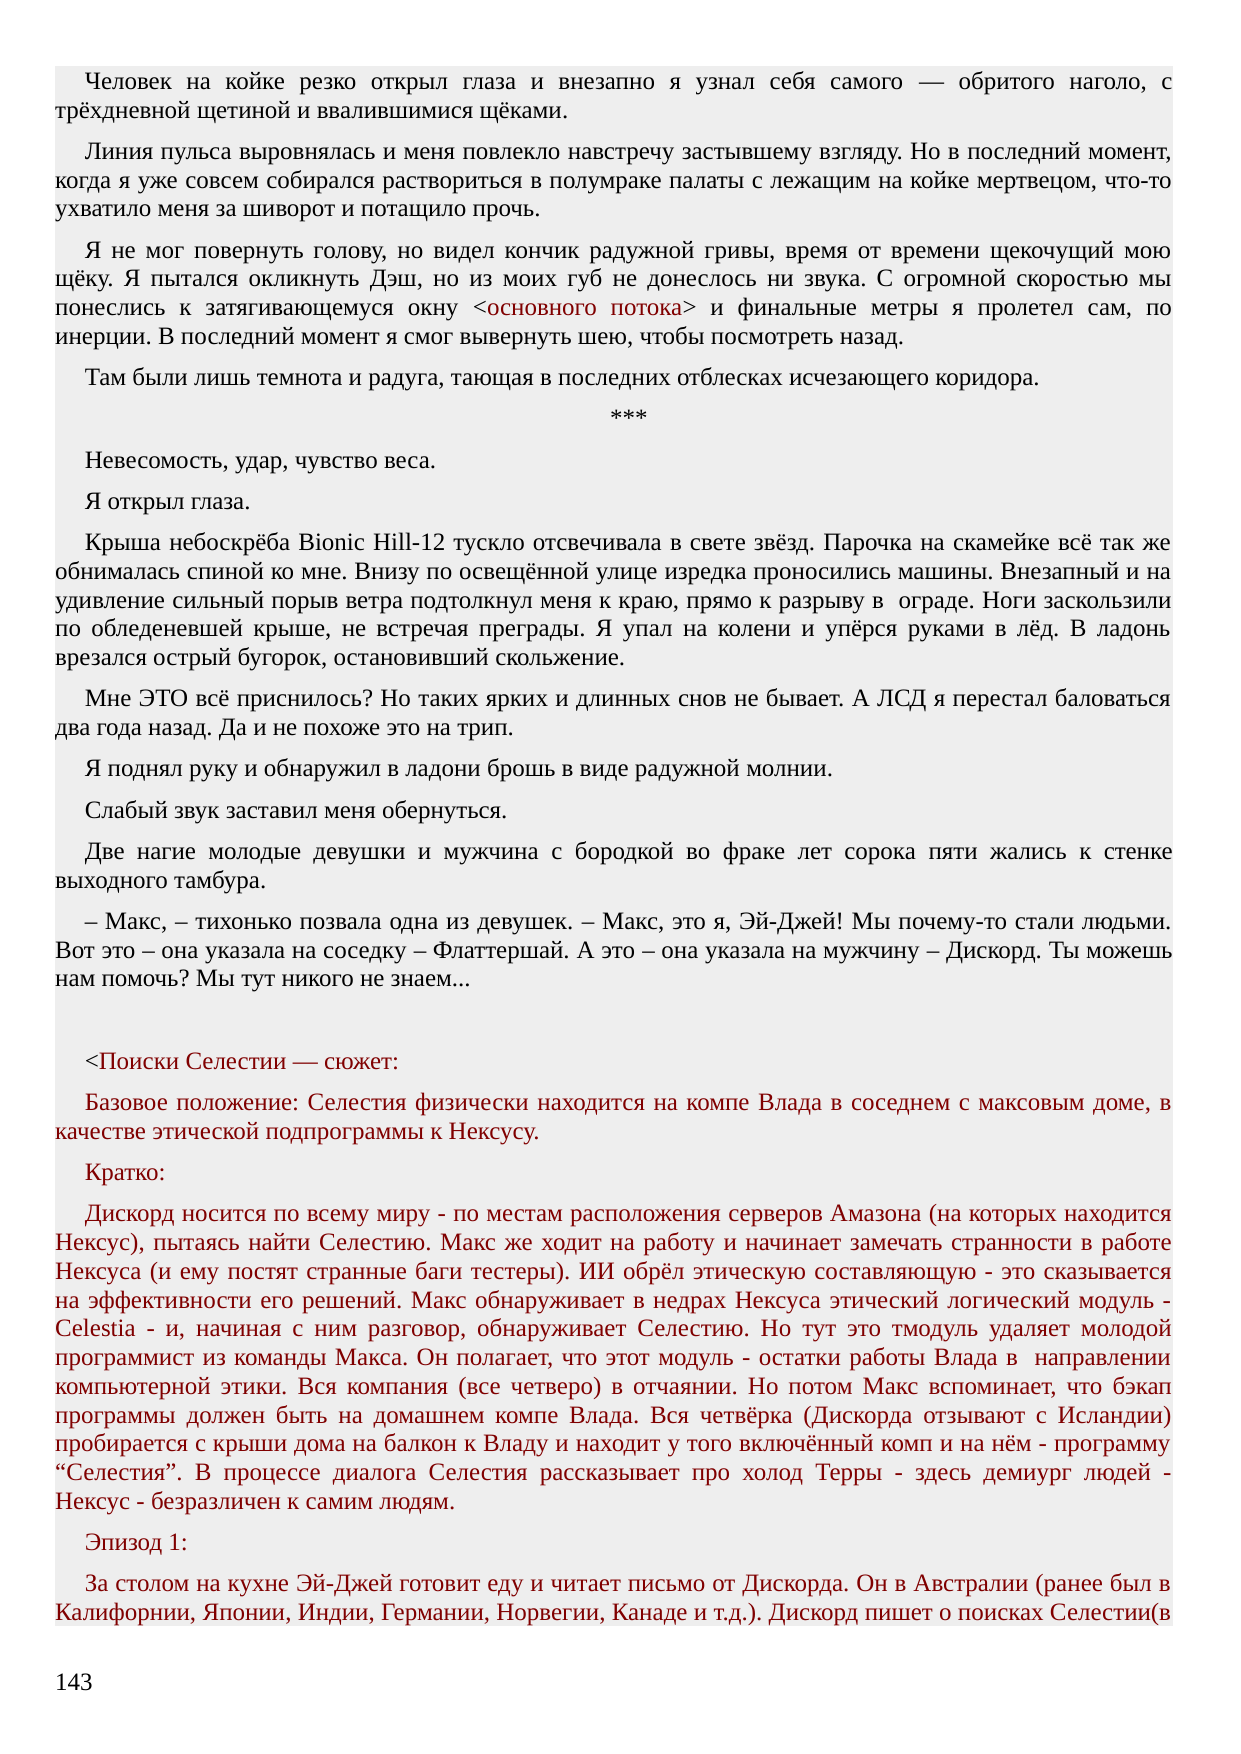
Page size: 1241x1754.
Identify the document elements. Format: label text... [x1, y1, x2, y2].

text Дискорд носится по всему миру - по местам расположения серверов Амазона (на которых находится Нексус), пытаясь найти Селестию. Макс же ходит на работу и начинает замечать странности в работе Нексуса (и ему постят странные баги тестеры). ИИ обрёл этическую составляющую - это сказывается на эффективности его решений. Макс обнаруживает в недрах Нексуса этический логический модуль - Celestia - и, начиная с ним разговор, обнаруживает Селестию. Но тут это тмодуль удаляет молодой программист из команды Макса. Он полагает, что этот модуль - остатки работы Влада в направлении компьютерной этики. Вся компания (все четверо) в отчаянии. Но потом Макс вспоминает, что бэкап программы должен быть на домашнем компе Влада. Вся четвёрка (Дискорда отзывают с Исландии) пробирается с крыши дома на балкон к Владу и находит у того включённый комп и на нём - программу “Селестия”. В процессе диалога Селестия рассказывает про холод Терры - здесь демиург людей - Нексус - безразличен к самим людям. [55, 1198, 1173, 1515]
text Кратко: [55, 1157, 1173, 1186]
text – Макс, – тихонько позвала одна из девушек. – Макс, это я, Эй-Джей! Мы почему-то стали людьми. Вот это – она указала на соседку – Флаттершай. А это – она указала на мужчину – Дискорд. Ты можешь нам помочь? Мы тут никого не знаем... [55, 906, 1173, 992]
text За столом на кухне Эй-Джей готовит еду и читает письмо от Дискорда. Он в Австралии (ранее был в Калифорнии, Японии, Индии, Германии, Норвегии, Канаде и т.д.). Дискорд пишет о поисках Селестии(в [55, 1568, 1173, 1626]
text Там были лишь темнота и радуга, тающая в последних отблесках исчезающего коридора. [55, 362, 1173, 391]
text Линия пульса выровнялась и меня повлекло навстречу застывшему взгляду. Но в последний момент, когда я уже совсем собирался раствориться в полумраке палаты с лежащим на койке мертвецом, что-то ухватило меня за шиворот и потащило прочь. [55, 136, 1173, 222]
text Я не мог повернуть голову, но видел кончик радужной гривы, время от времени щекочущий мою щёку. Я пытался окликнуть Дэш, но из моих губ не донеслось ни звука. С огромной скоростью мы понеслись к затягивающемуся окну <основного потока> и финальные метры я пролетел сам, по инерции. В последний момент я смог вывернуть шею, чтобы посмотреть назад. [55, 235, 1173, 350]
text Мне ЭТО всё приснилось? Но таких ярких и длинных снов не бывает. А ЛСД я перестал баловаться два года назад. Да и не похоже это на трип. [55, 683, 1173, 741]
text Слабый звук заставил меня обернуться. [55, 795, 1173, 823]
text Невесомость, удар, чувство веса. [55, 445, 1173, 473]
text Я открыл глаза. [55, 486, 1173, 515]
text Человек на койке резко открыл глаза и внезапно я узнал себя самого — обритого наголо, с трёхдневной щетиной и ввалившимися щёками. [55, 66, 1173, 123]
text Базовое положение: Селестия физически находится на компе Влада в соседнем с максовым доме, в качестве этической подпрограммы к Нексусу. [55, 1087, 1173, 1145]
text Две нагие молодые девушки и мужчина с бородкой во фраке лет сорока пяти жались к стенке выходного тамбура. [55, 836, 1173, 893]
text Эпизод 1: [55, 1527, 1173, 1556]
text <Поиски Селестии — сюжет: [55, 1046, 1173, 1075]
text Крыша небоскрёба Bionic Hill-12 тускло отсвечивала в свете звёзд. Парочка на скамейке всё так же обнималась спиной ко мне. Внизу по освещённой улице изредка проносились машины. Внезапный и на удивление сильный порыв ветра подтолкнул меня к краю, прямо к разрыву в ограде. Ноги заскользили по обледеневшей крыше, не встречая преграды. Я упал на колени и упёрся руками в лёд. В ладонь врезался острый бугорок, остановивший скольжение. [55, 527, 1173, 671]
text *** [55, 403, 1173, 432]
text Я поднял руку и обнаружил в ладони брошь в виде радужной молнии. [55, 753, 1173, 782]
